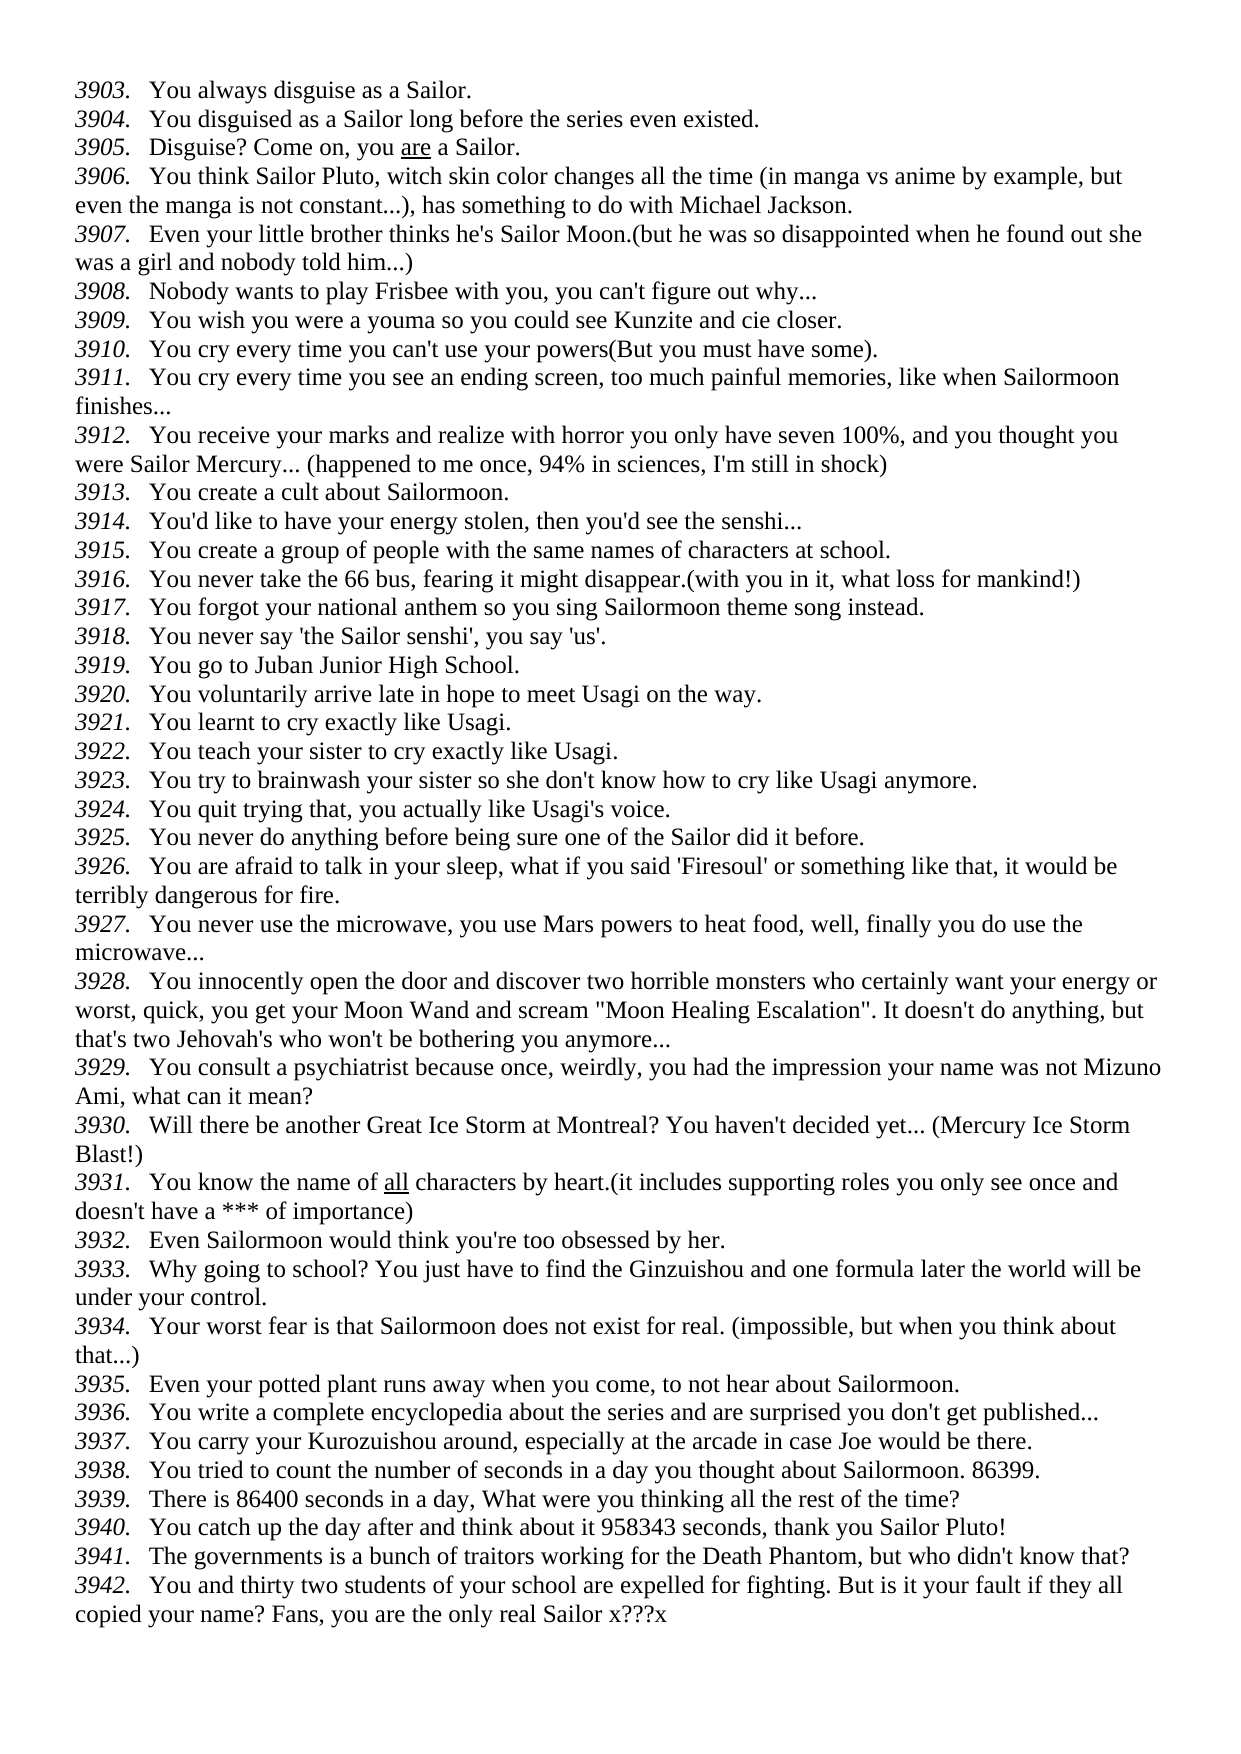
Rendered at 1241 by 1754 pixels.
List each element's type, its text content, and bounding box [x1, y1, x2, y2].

list Will there be another Great Ice Storm at Montreal? You haven't decided yet... (Mercury Ice Storm Blast!) [75, 1110, 1165, 1167]
list You teach your sister to cry exactly like Usagi. [75, 736, 1165, 765]
list You quit trying that, you actually like Usagi's voice. [75, 794, 1165, 822]
list Even your little brother thinks he's Sailor Moon.(but he was so disappointed when he found out she was a girl and nobody told him...) [75, 219, 1165, 276]
list You know the name of all characters by heart.(it includes supporting roles you only see once and doesn't have a *** of importance) [75, 1167, 1165, 1225]
list Nobody wants to play Frisbee with you, you can't figure out why... [75, 276, 1165, 305]
list You consult a psychiatrist because once, weirdly, you had the impression your name was not Mizuno Ami, what can it mean? [75, 1052, 1165, 1110]
list There is 86400 seconds in a day, What were you thinking all the rest of the time? [75, 1484, 1165, 1512]
list You innocently open the door and discover two horrible monsters who certainly want your energy or worst, quick, you get your Moon Wand and scream "Moon Healing Escalation". It doesn't do anything, but that's two Jehovah's who won't be bothering you anymore... [75, 966, 1165, 1052]
list You never use the microwave, you use Mars powers to heat food, well, finally you do use the microwave... [75, 909, 1165, 966]
list You create a cult about Sailormoon. [75, 477, 1165, 506]
list You'd like to have your energy stolen, then you'd see the senshi... [75, 506, 1165, 535]
list You are afraid to talk in your sleep, what if you said 'Firesoul' or something like that, it would be terribly dangerous for fire. [75, 851, 1165, 909]
list You tried to count the number of seconds in a day you thought about Sailormoon. 86399. [75, 1455, 1165, 1484]
list You and thirty two students of your school are expelled for fighting. But is it your fault if they all copied your name? Fans, you are the only real Sailor x???x [75, 1570, 1165, 1627]
list You write a complete encyclopedia about the series and are surprised you don't get published... [75, 1397, 1165, 1426]
list The governments is a bunch of traitors working for the Death Phantom, but who didn't know that? [75, 1541, 1165, 1570]
list You receive your marks and realize with horror you only have seven 100%, and you thought you were Sailor Mercury... (happened to me once, 94% in sciences, I'm still in shock) [75, 420, 1165, 477]
list You always disguise as a Sailor. [75, 75, 1165, 104]
list You carry your Kurozuishou around, especially at the arcade in case Joe would be there. [75, 1426, 1165, 1455]
list Your worst fear is that Sailormoon does not exist for real. (impossible, but when you think about that...) [75, 1311, 1165, 1369]
list You think Sailor Pluto, witch skin color changes all the time (in manga vs anime by example, but even the manga is not constant...), has something to do with Michael Jackson. [75, 161, 1165, 219]
list You forgot your national anthem so you sing Sailormoon theme song instead. [75, 592, 1165, 621]
list Disguise? Come on, you are a Sailor. [75, 132, 1165, 161]
list You wish you were a youma so you could see Kunzite and cie closer. [75, 305, 1165, 334]
list You try to brainwash your sister so she don't know how to cry like Usagi anymore. [75, 765, 1165, 794]
list You create a group of people with the same names of characters at school. [75, 535, 1165, 564]
list Why going to school? You just have to find the Ginzuishou and one formula later the world will be under your control. [75, 1254, 1165, 1311]
list Even your potted plant runs away when you come, to not hear about Sailormoon. [75, 1369, 1165, 1397]
list You learnt to cry exactly like Usagi. [75, 707, 1165, 736]
list You disguised as a Sailor long before the series even existed. [75, 104, 1165, 132]
list You voluntarily arrive late in hope to meet Usagi on the way. [75, 679, 1165, 707]
list Even Sailormoon would think you're too obsessed by her. [75, 1225, 1165, 1254]
list You cry every time you can't use your powers(But you must have some). [75, 334, 1165, 362]
list You catch up the day after and think about it 958343 seconds, thank you Sailor Pluto! [75, 1512, 1165, 1541]
list You go to Juban Junior High School. [75, 650, 1165, 679]
list You never do anything before being sure one of the Sailor did it before. [75, 822, 1165, 851]
list You cry every time you see an ending screen, too much painful memories, like when Sailormoon finishes... [75, 362, 1165, 420]
list You never take the 66 bus, fearing it might disappear.(with you in it, what loss for mankind!) [75, 564, 1165, 592]
list You never say 'the Sailor senshi', you say 'us'. [75, 621, 1165, 650]
